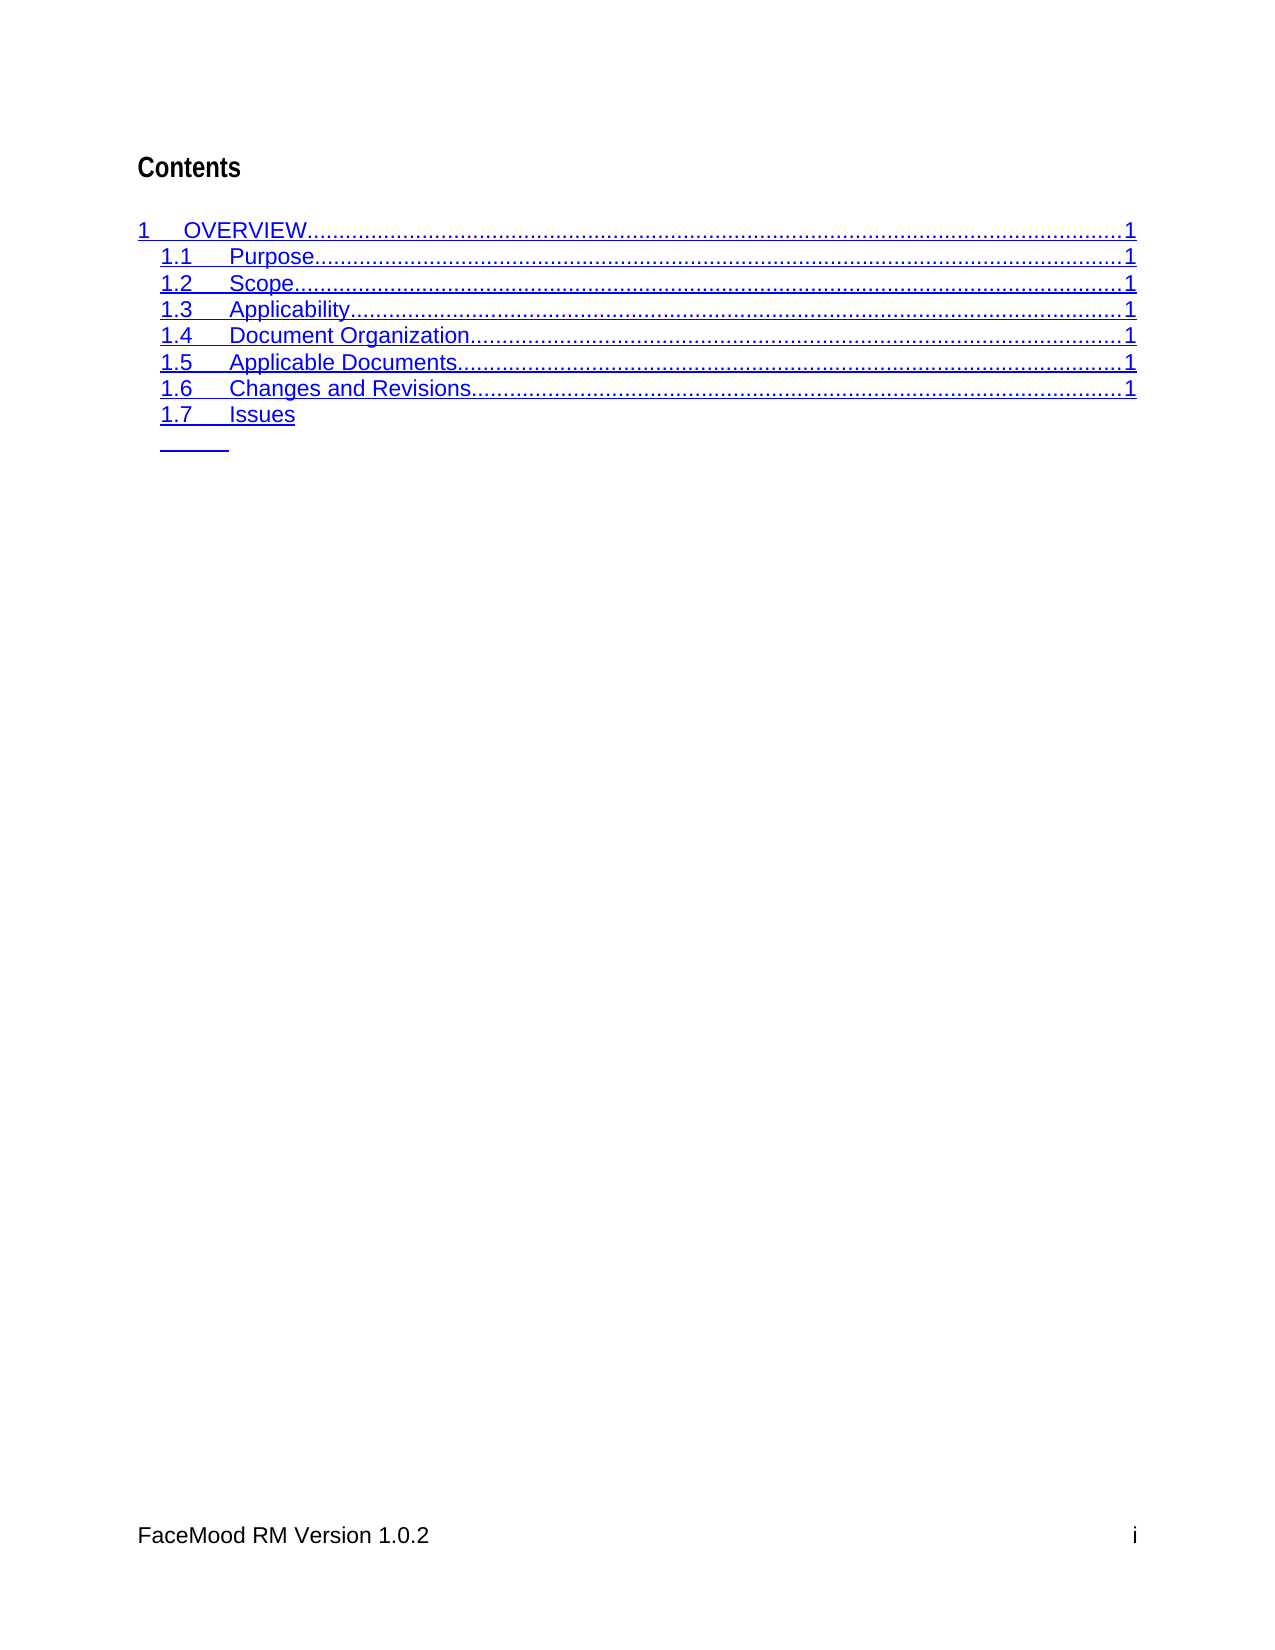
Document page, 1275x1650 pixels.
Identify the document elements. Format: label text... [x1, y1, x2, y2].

text 1.4 Document Organization 1 [160, 322, 1138, 349]
text 1 OVERVIEW 1 [137, 217, 1138, 243]
text 1.3 Applicability 1 [160, 296, 1138, 322]
text 1.6 Changes and Revisions 1 [160, 375, 1138, 401]
text 1.2 Scope 1 [160, 269, 1138, 296]
text Contents [137, 150, 1138, 183]
text 1.1 Purpose 1 [160, 243, 1138, 269]
text 1.5 Applicable Documents 1 [160, 349, 1138, 375]
text 1.7 Issues [160, 401, 1138, 428]
